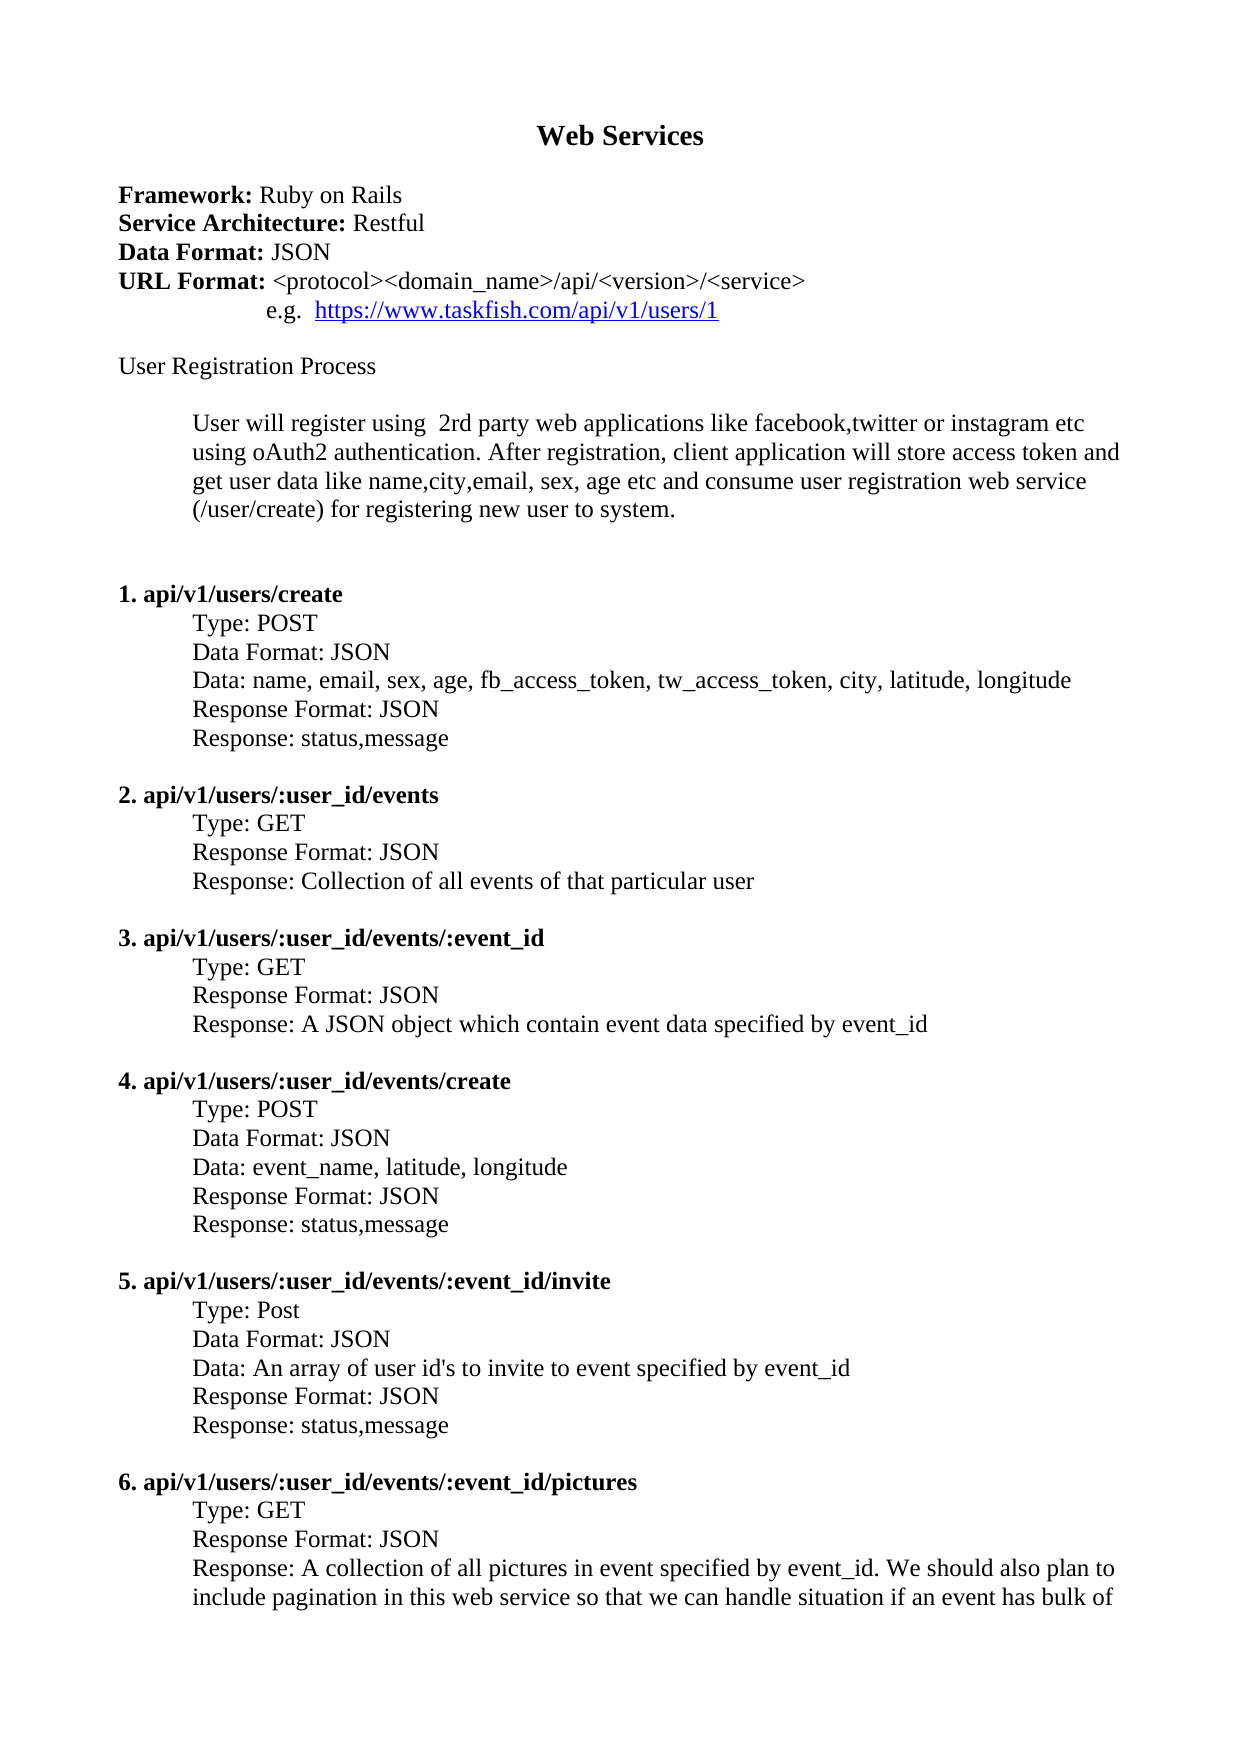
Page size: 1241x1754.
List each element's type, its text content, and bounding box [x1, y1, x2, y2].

text Type: Post [192, 1295, 1122, 1324]
text URL Format: <protocol><domain_name>/api/<version>/<service> [118, 266, 1122, 295]
text 5. api/v1/users/:user_id/events/:event_id/invite [118, 1266, 1122, 1295]
text Response Format: JSON [192, 980, 1122, 1009]
text Type: GET [192, 808, 1122, 837]
text Data: name, email, sex, age, fb_access_token, tw_access_token, city, latitude, longitude [192, 666, 1122, 694]
text Data Format: JSON [192, 637, 1122, 666]
text Response: status,message [192, 1410, 1122, 1439]
text Data: event_name, latitude, longitude [192, 1152, 1122, 1181]
text Response Format: JSON [192, 1181, 1122, 1209]
text User will register using 2rd party web applications like facebook,twitter or instagram etc using oAuth2 authentication. After registration, client application will store access token and get user data like name,city,email, sex, age etc and consume user registration web service (/user/create) for registering new user to system. [192, 408, 1122, 523]
text Response Format: JSON [192, 694, 1122, 723]
text Data Format: JSON [192, 1123, 1122, 1152]
text Web Services [118, 118, 1122, 152]
text Response Format: JSON [192, 837, 1122, 866]
text 3. api/v1/users/:user_id/events/:event_id [118, 923, 1122, 952]
text Type: GET [192, 1496, 1122, 1524]
text 2. api/v1/users/:user_id/events [118, 780, 1122, 808]
text Data Format: JSON [192, 1324, 1122, 1353]
text Data: An array of user id's to invite to event specified by event_id [192, 1353, 1122, 1381]
text Response Format: JSON [192, 1381, 1122, 1410]
text Response: Collection of all events of that particular user [192, 866, 1122, 895]
text Response: status,message [192, 1209, 1122, 1238]
text Data Format: JSON [118, 237, 1122, 266]
text Response: A JSON object which contain event data specified by event_id [192, 1009, 1122, 1038]
text 6. api/v1/users/:user_id/events/:event_id/pictures [118, 1467, 1122, 1496]
text e.g. https://www.taskfish.com/api/v1/users/1 [266, 295, 1122, 323]
text Response: A collection of all pictures in event specified by event_id. We should also plan to include pagination in this web service so that we can handle situation if an event has bulk of [192, 1553, 1122, 1611]
text 4. api/v1/users/:user_id/events/create [118, 1066, 1122, 1094]
text Service Architecture: Restful [118, 208, 1122, 237]
text Type: POST [192, 1094, 1122, 1123]
text User Registration Process [118, 351, 1122, 380]
text Type: GET [192, 952, 1122, 980]
text 1. api/v1/users/create [118, 579, 1122, 608]
text Framework: Ruby on Rails [118, 180, 1122, 208]
text Type: POST [192, 608, 1122, 637]
text Response: status,message [192, 723, 1122, 752]
text Response Format: JSON [192, 1524, 1122, 1553]
